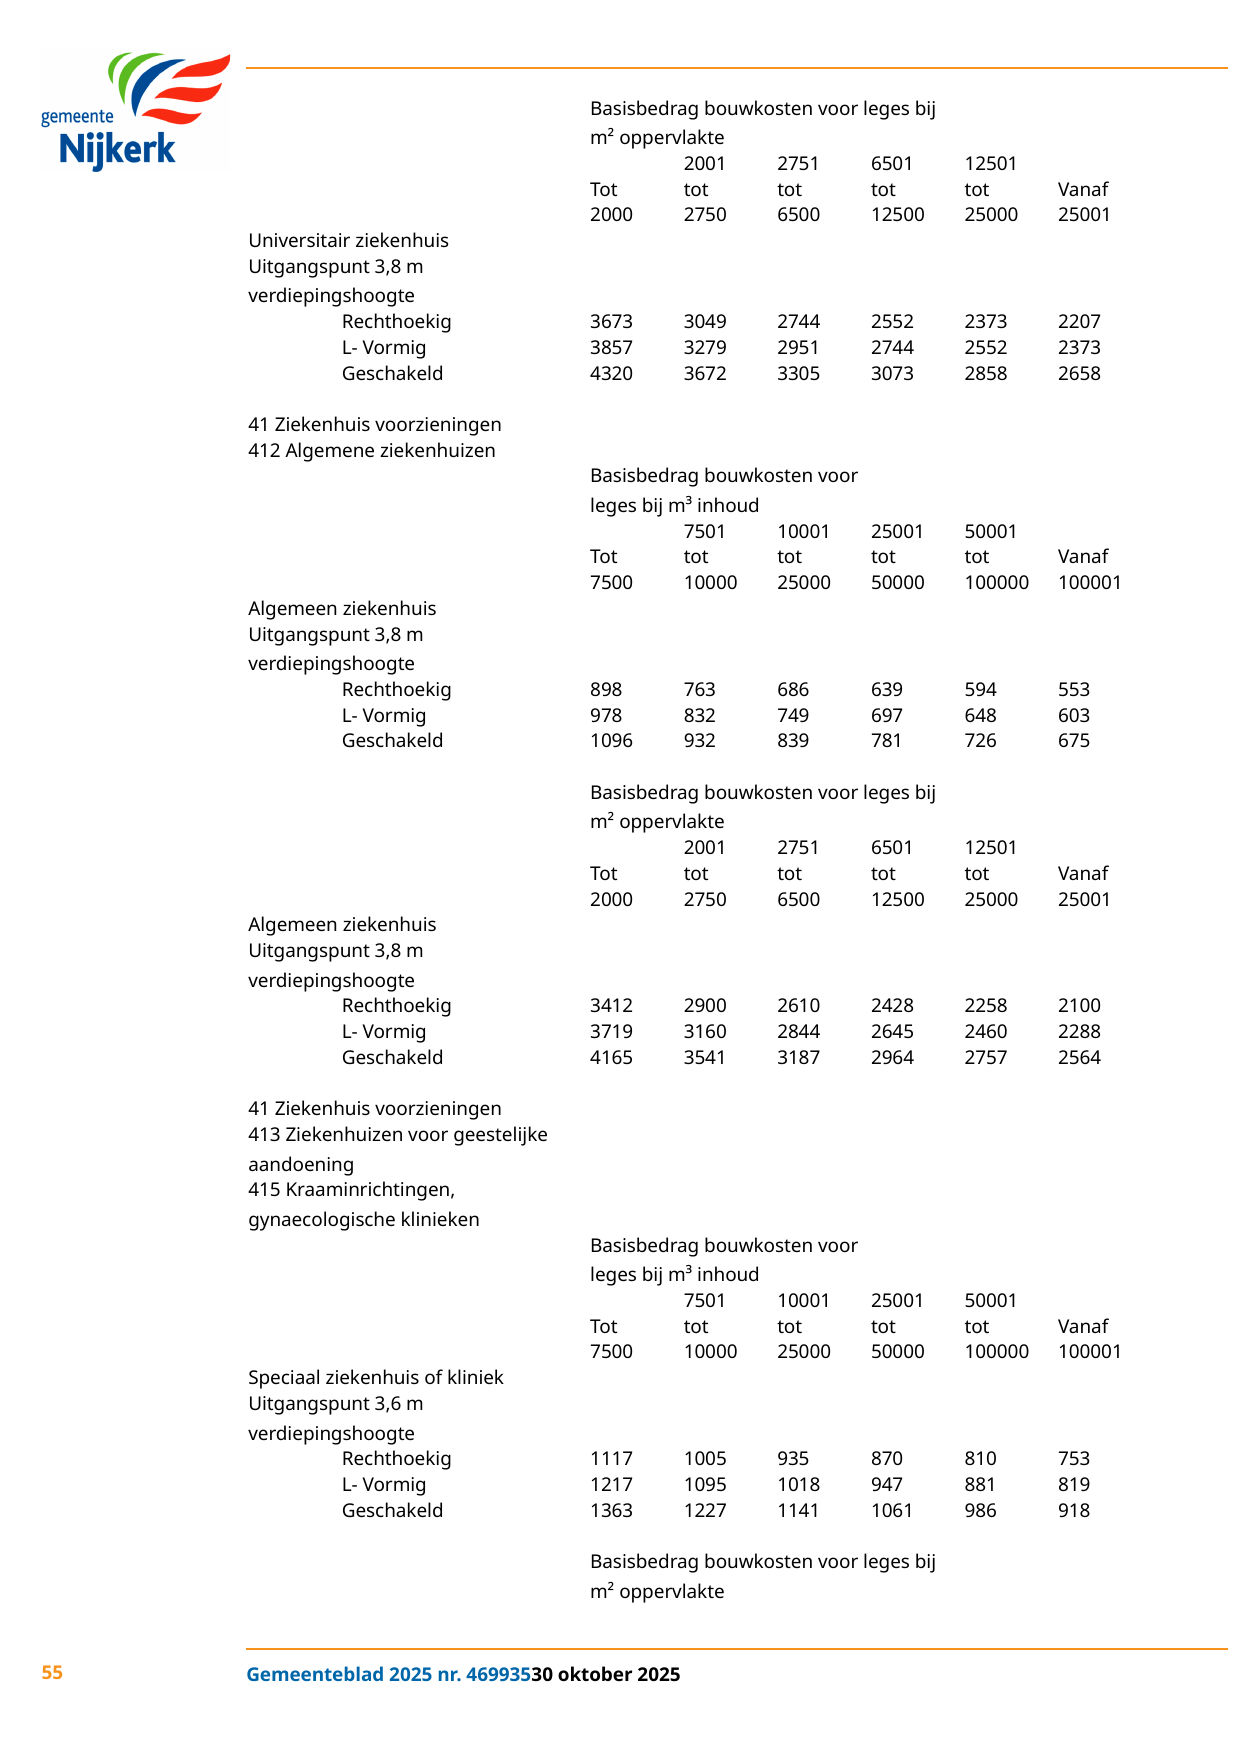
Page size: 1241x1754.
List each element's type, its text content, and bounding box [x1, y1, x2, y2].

table_cell [590, 518, 683, 544]
table_cell [248, 993, 342, 1018]
table_cell [248, 1549, 342, 1604]
table_cell Rechthoekig [342, 308, 590, 334]
table_cell 6501 [871, 150, 964, 176]
table_cell [248, 544, 342, 569]
table_cell [342, 176, 590, 202]
table_cell [590, 411, 683, 437]
table_cell [1058, 779, 1152, 834]
table_cell [777, 595, 871, 621]
table_cell Geschakeld [342, 1497, 590, 1523]
table_cell 932 [684, 728, 777, 753]
table_cell L- Vormig [342, 702, 590, 728]
table_cell [248, 1044, 342, 1070]
table_cell [342, 1339, 590, 1364]
table_cell [342, 518, 590, 544]
table_cell [871, 938, 964, 993]
table_cell [684, 1365, 777, 1390]
table_cell [871, 227, 964, 253]
table_cell [248, 1446, 342, 1471]
table_cell [684, 386, 777, 411]
table_cell Geschakeld [342, 360, 590, 386]
table_cell 50001 [964, 518, 1058, 544]
table_cell 1096 [590, 728, 683, 753]
table_cell [590, 621, 683, 676]
table_cell [1058, 912, 1152, 937]
table_cell [871, 386, 964, 411]
table_cell [684, 1177, 777, 1232]
table_cell [342, 1287, 590, 1313]
table_cell [964, 95, 1058, 150]
table_cell 810 [964, 1446, 1058, 1471]
table_cell [342, 202, 590, 227]
table_cell 553 [1058, 676, 1152, 702]
table_cell 50001 [964, 1287, 1058, 1313]
table_cell 7501 [684, 518, 777, 544]
table_cell [1058, 621, 1152, 676]
table_cell [1058, 1365, 1152, 1390]
table_cell [777, 621, 871, 676]
table_cell [342, 463, 590, 518]
table_cell 3305 [777, 360, 871, 386]
table_cell [248, 176, 342, 202]
table_cell [964, 437, 1058, 463]
table_cell 675 [1058, 728, 1152, 753]
table_cell 2373 [964, 308, 1058, 334]
table_cell [1058, 227, 1152, 253]
table_cell 4320 [590, 360, 683, 386]
table_cell [248, 860, 342, 886]
table_cell Tot [590, 176, 683, 202]
table_cell [777, 938, 871, 993]
table_cell [1058, 1096, 1152, 1121]
table_cell [248, 95, 342, 150]
table_cell 25000 [964, 886, 1058, 912]
table_cell 50000 [871, 1339, 964, 1364]
table_cell [871, 411, 964, 437]
table_cell 1095 [684, 1471, 777, 1497]
table_cell [248, 886, 342, 912]
table_cell 686 [777, 676, 871, 702]
table_cell [964, 1177, 1058, 1232]
table_cell Geschakeld [342, 728, 590, 753]
table_cell Geschakeld [342, 1044, 590, 1070]
table_cell 25001 [1058, 202, 1152, 227]
table_cell 25001 [871, 1287, 964, 1313]
table_cell 3857 [590, 334, 683, 360]
table_cell 3541 [684, 1044, 777, 1070]
table_cell [1058, 1549, 1152, 1604]
table_cell tot [777, 176, 871, 202]
table_cell Algemeen ziekenhuis [248, 595, 590, 621]
table_cell 25001 [871, 518, 964, 544]
table_cell [964, 621, 1058, 676]
table_cell [342, 1313, 590, 1339]
table_cell 25000 [964, 202, 1058, 227]
table_cell tot [777, 860, 871, 886]
table_cell [871, 1121, 964, 1177]
table_cell [1058, 1287, 1152, 1313]
table_cell 935 [777, 1446, 871, 1471]
table_cell [342, 150, 590, 176]
table_cell [684, 253, 777, 308]
table_cell 1005 [684, 1446, 777, 1471]
table_cell [342, 570, 590, 595]
table_cell tot [684, 860, 777, 886]
table_cell [964, 463, 1058, 518]
table_cell [248, 754, 342, 779]
table_cell [964, 1070, 1058, 1096]
table_cell Basisbedrag bouwkosten voor leges bij m² oppervlakte [590, 95, 964, 150]
table_cell [871, 1096, 964, 1121]
table_cell 2258 [964, 993, 1058, 1018]
table_cell 2744 [777, 308, 871, 334]
table_cell [248, 779, 342, 834]
table_cell [248, 835, 342, 860]
table_cell [248, 518, 342, 544]
table_cell [871, 912, 964, 937]
table_cell 10000 [684, 1339, 777, 1364]
table_cell 2750 [684, 886, 777, 912]
table_cell [248, 1287, 342, 1313]
table_cell [590, 595, 683, 621]
table_cell 648 [964, 702, 1058, 728]
table_cell [248, 1232, 342, 1287]
table_cell [684, 912, 777, 937]
table_cell [777, 1365, 871, 1390]
table_cell [871, 1523, 964, 1548]
table_cell Vanaf [1058, 1313, 1152, 1339]
table_cell [248, 570, 342, 595]
table_cell [248, 1070, 342, 1096]
table_cell 947 [871, 1471, 964, 1497]
table_cell [342, 1549, 590, 1604]
table_cell [964, 1096, 1058, 1121]
table_cell 2744 [871, 334, 964, 360]
table_cell 881 [964, 1471, 1058, 1497]
table_cell [1058, 386, 1152, 411]
table_cell [871, 437, 964, 463]
table_cell [684, 1390, 777, 1446]
table_cell [1058, 938, 1152, 993]
table_cell 763 [684, 676, 777, 702]
table_cell tot [871, 860, 964, 886]
table_cell [590, 835, 683, 860]
table_cell 2207 [1058, 308, 1152, 334]
table_cell 100000 [964, 1339, 1058, 1364]
table_cell [590, 912, 683, 937]
table_cell [1058, 518, 1152, 544]
table_cell [590, 227, 683, 253]
table_cell 2564 [1058, 1044, 1152, 1070]
table_cell [964, 779, 1058, 834]
table_cell Vanaf [1058, 860, 1152, 886]
table_cell [964, 411, 1058, 437]
table_cell [871, 754, 964, 779]
table_cell [342, 886, 590, 912]
table_cell 2757 [964, 1044, 1058, 1070]
table_cell [777, 1390, 871, 1446]
table_cell tot [964, 544, 1058, 569]
table_cell 918 [1058, 1497, 1152, 1523]
table_cell 1117 [590, 1446, 683, 1471]
table_cell [248, 360, 342, 386]
table_cell Basisbedrag bouwkosten voor leges bij m³ inhoud [590, 1232, 871, 1287]
table_cell L- Vormig [342, 1471, 590, 1497]
table_cell 781 [871, 728, 964, 753]
table_cell tot [871, 176, 964, 202]
table_cell 2750 [684, 202, 777, 227]
table_cell [871, 463, 964, 518]
table_cell [777, 253, 871, 308]
table_cell [248, 728, 342, 753]
table_cell [1058, 1121, 1152, 1177]
table_cell [1058, 1177, 1152, 1232]
table_cell 10001 [777, 1287, 871, 1313]
table_cell [1058, 253, 1152, 308]
table_cell 1018 [777, 1471, 871, 1497]
table_cell L- Vormig [342, 1019, 590, 1044]
table_cell Uitgangspunt 3,8 m verdiepingshoogte [248, 621, 590, 676]
table_cell [964, 1549, 1058, 1604]
table_cell 749 [777, 702, 871, 728]
table_cell [777, 1070, 871, 1096]
table_cell [777, 437, 871, 463]
table_cell [1058, 1523, 1152, 1548]
table_cell Speciaal ziekenhuis of kliniek [248, 1365, 590, 1390]
picture [41, 47, 231, 172]
table_cell 2751 [777, 835, 871, 860]
table_cell Tot [590, 860, 683, 886]
table_cell [248, 1339, 342, 1364]
table_cell [777, 227, 871, 253]
table_cell 3673 [590, 308, 683, 334]
table_cell [590, 386, 683, 411]
table_cell [871, 595, 964, 621]
table_cell [1058, 411, 1152, 437]
table_cell 25000 [777, 570, 871, 595]
table_cell [684, 1121, 777, 1177]
table_cell 6500 [777, 886, 871, 912]
table_cell [590, 253, 683, 308]
table_cell [1058, 1070, 1152, 1096]
table_cell [1058, 95, 1152, 150]
table_cell [964, 1121, 1058, 1177]
table_cell tot [964, 1313, 1058, 1339]
table_cell [964, 227, 1058, 253]
table_cell tot [871, 544, 964, 569]
table_cell [777, 1121, 871, 1177]
table_cell 7500 [590, 1339, 683, 1364]
table_cell [248, 202, 342, 227]
table_cell [964, 386, 1058, 411]
table_cell [1058, 437, 1152, 463]
table_cell 697 [871, 702, 964, 728]
table_cell [1058, 595, 1152, 621]
table_cell [871, 1390, 964, 1446]
table_cell tot [964, 860, 1058, 886]
table_cell [964, 1232, 1058, 1287]
table_cell 2645 [871, 1019, 964, 1044]
table_cell Vanaf [1058, 176, 1152, 202]
table_cell 12500 [871, 886, 964, 912]
table_cell 594 [964, 676, 1058, 702]
table_cell [248, 676, 342, 702]
table_cell [964, 1390, 1058, 1446]
table_cell 1227 [684, 1497, 777, 1523]
table_cell [248, 702, 342, 728]
table_cell Basisbedrag bouwkosten voor leges bij m² oppervlakte [590, 779, 964, 834]
table_cell [590, 1390, 683, 1446]
table_cell [684, 595, 777, 621]
table_cell 2100 [1058, 993, 1152, 1018]
table_cell [248, 308, 342, 334]
table_cell [684, 227, 777, 253]
table_cell 978 [590, 702, 683, 728]
table_cell [248, 1497, 342, 1523]
table_cell [871, 253, 964, 308]
table_cell 3073 [871, 360, 964, 386]
table_cell [590, 150, 683, 176]
table_cell 412 Algemene ziekenhuizen [248, 437, 590, 463]
table_cell 2001 [684, 835, 777, 860]
table_cell [777, 754, 871, 779]
table_cell 819 [1058, 1471, 1152, 1497]
table_cell 2428 [871, 993, 964, 1018]
table_cell [964, 253, 1058, 308]
table_cell Tot [590, 1313, 683, 1339]
table_cell [590, 1121, 683, 1177]
table_cell [964, 754, 1058, 779]
table_cell [342, 1070, 590, 1096]
table_cell [342, 860, 590, 886]
table_cell [590, 754, 683, 779]
table_cell 2900 [684, 993, 777, 1018]
table_cell Universitair ziekenhuis [248, 227, 590, 253]
table_cell 986 [964, 1497, 1058, 1523]
table_cell [248, 1313, 342, 1339]
table_cell 6500 [777, 202, 871, 227]
table_cell 41 Ziekenhuis voorzieningen [248, 1096, 590, 1121]
table_cell 4165 [590, 1044, 683, 1070]
table_cell 2552 [871, 308, 964, 334]
table_cell [871, 1365, 964, 1390]
table_cell [590, 1070, 683, 1096]
table_cell 100000 [964, 570, 1058, 595]
table_cell 898 [590, 676, 683, 702]
table_cell 2658 [1058, 360, 1152, 386]
table_cell L- Vormig [342, 334, 590, 360]
table_cell [777, 1523, 871, 1548]
table_cell 413 Ziekenhuizen voor geestelijke aandoening [248, 1121, 590, 1177]
table_cell [871, 1232, 964, 1287]
table_cell [1058, 463, 1152, 518]
table_cell [248, 334, 342, 360]
table_cell [964, 912, 1058, 937]
table_cell [590, 1177, 683, 1232]
table_cell 6501 [871, 835, 964, 860]
table_cell Uitgangspunt 3,8 m verdiepingshoogte [248, 253, 590, 308]
table_cell 3049 [684, 308, 777, 334]
table_cell 10000 [684, 570, 777, 595]
table_cell 2552 [964, 334, 1058, 360]
table_cell [342, 544, 590, 569]
table_cell [248, 386, 342, 411]
table_cell 12501 [964, 150, 1058, 176]
table_cell 3672 [684, 360, 777, 386]
table_cell 50000 [871, 570, 964, 595]
table_cell tot [777, 544, 871, 569]
table_cell 2610 [777, 993, 871, 1018]
table_cell Rechthoekig [342, 993, 590, 1018]
table_cell 12501 [964, 835, 1058, 860]
table_cell Algemeen ziekenhuis [248, 912, 590, 937]
table_cell Uitgangspunt 3,8 m verdiepingshoogte [248, 938, 590, 993]
table_cell [590, 437, 683, 463]
table_cell [684, 1096, 777, 1121]
table_cell tot [871, 1313, 964, 1339]
table_cell 7500 [590, 570, 683, 595]
table_cell Basisbedrag bouwkosten voor leges bij m² oppervlakte [590, 1549, 964, 1604]
table_cell [342, 1523, 590, 1548]
table_cell 639 [871, 676, 964, 702]
table_cell 3187 [777, 1044, 871, 1070]
table_cell [1058, 150, 1152, 176]
table_cell tot [777, 1313, 871, 1339]
table_cell [342, 835, 590, 860]
table_cell [342, 779, 590, 834]
table_cell Vanaf [1058, 544, 1152, 569]
table_cell [248, 150, 342, 176]
table_cell 2001 [684, 150, 777, 176]
table_cell [684, 1070, 777, 1096]
table_cell [964, 1523, 1058, 1548]
table_cell [248, 1019, 342, 1044]
table_cell 2373 [1058, 334, 1152, 360]
table_cell 3160 [684, 1019, 777, 1044]
table_cell 12500 [871, 202, 964, 227]
table_cell 2000 [590, 202, 683, 227]
table_cell [590, 1287, 683, 1313]
table_cell 10001 [777, 518, 871, 544]
table_cell 2460 [964, 1019, 1058, 1044]
table_cell [684, 938, 777, 993]
table_cell [777, 1177, 871, 1232]
table_cell 3719 [590, 1019, 683, 1044]
table_cell [590, 1365, 683, 1390]
table_cell 753 [1058, 1446, 1152, 1471]
table_cell [964, 938, 1058, 993]
table_cell Rechthoekig [342, 1446, 590, 1471]
table_cell [1058, 1390, 1152, 1446]
table_cell [777, 411, 871, 437]
table_cell [342, 95, 590, 150]
table_cell Tot [590, 544, 683, 569]
table_cell 3279 [684, 334, 777, 360]
table_cell [248, 1523, 342, 1548]
table_cell [964, 1365, 1058, 1390]
table_cell Rechthoekig [342, 676, 590, 702]
table_cell 1141 [777, 1497, 871, 1523]
table_cell 25001 [1058, 886, 1152, 912]
table_cell 1217 [590, 1471, 683, 1497]
table_cell [777, 912, 871, 937]
table_cell [590, 938, 683, 993]
table_cell [590, 1523, 683, 1548]
table_cell [342, 754, 590, 779]
table_cell 832 [684, 702, 777, 728]
table_cell [1058, 754, 1152, 779]
table_cell 1363 [590, 1497, 683, 1523]
table_cell [777, 386, 871, 411]
table_cell 2000 [590, 886, 683, 912]
table_cell 870 [871, 1446, 964, 1471]
table_cell [342, 1232, 590, 1287]
table_cell Basisbedrag bouwkosten voor leges bij m³ inhoud [590, 463, 871, 518]
table_cell [684, 411, 777, 437]
table_cell 2844 [777, 1019, 871, 1044]
table_cell [871, 621, 964, 676]
table_cell [342, 386, 590, 411]
table_cell [684, 621, 777, 676]
table_cell 415 Kraaminrichtingen, gynaecologische klinieken [248, 1177, 590, 1232]
table_cell 3412 [590, 993, 683, 1018]
table_cell 2288 [1058, 1019, 1152, 1044]
table_cell 25000 [777, 1339, 871, 1364]
table_cell [684, 754, 777, 779]
table_cell 1061 [871, 1497, 964, 1523]
table_cell 2964 [871, 1044, 964, 1070]
table_cell [590, 1096, 683, 1121]
table_cell 41 Ziekenhuis voorzieningen [248, 411, 590, 437]
table_cell [1058, 1232, 1152, 1287]
table_cell [684, 1523, 777, 1548]
table_cell [248, 463, 342, 518]
table_cell 100001 [1058, 1339, 1152, 1364]
table_cell tot [684, 544, 777, 569]
table_cell 603 [1058, 702, 1152, 728]
table_cell tot [684, 176, 777, 202]
table_cell tot [964, 176, 1058, 202]
table_cell [964, 595, 1058, 621]
table_cell [871, 1070, 964, 1096]
table_cell [777, 1096, 871, 1121]
table_cell 2951 [777, 334, 871, 360]
table_cell 7501 [684, 1287, 777, 1313]
table_cell 100001 [1058, 570, 1152, 595]
table_cell tot [684, 1313, 777, 1339]
table_cell [684, 437, 777, 463]
table_cell Uitgangspunt 3,6 m verdiepingshoogte [248, 1390, 590, 1446]
table_cell [248, 1471, 342, 1497]
table_cell 726 [964, 728, 1058, 753]
table_cell 839 [777, 728, 871, 753]
table_cell 2751 [777, 150, 871, 176]
table_cell 2858 [964, 360, 1058, 386]
table_cell [1058, 835, 1152, 860]
table_cell [871, 1177, 964, 1232]
